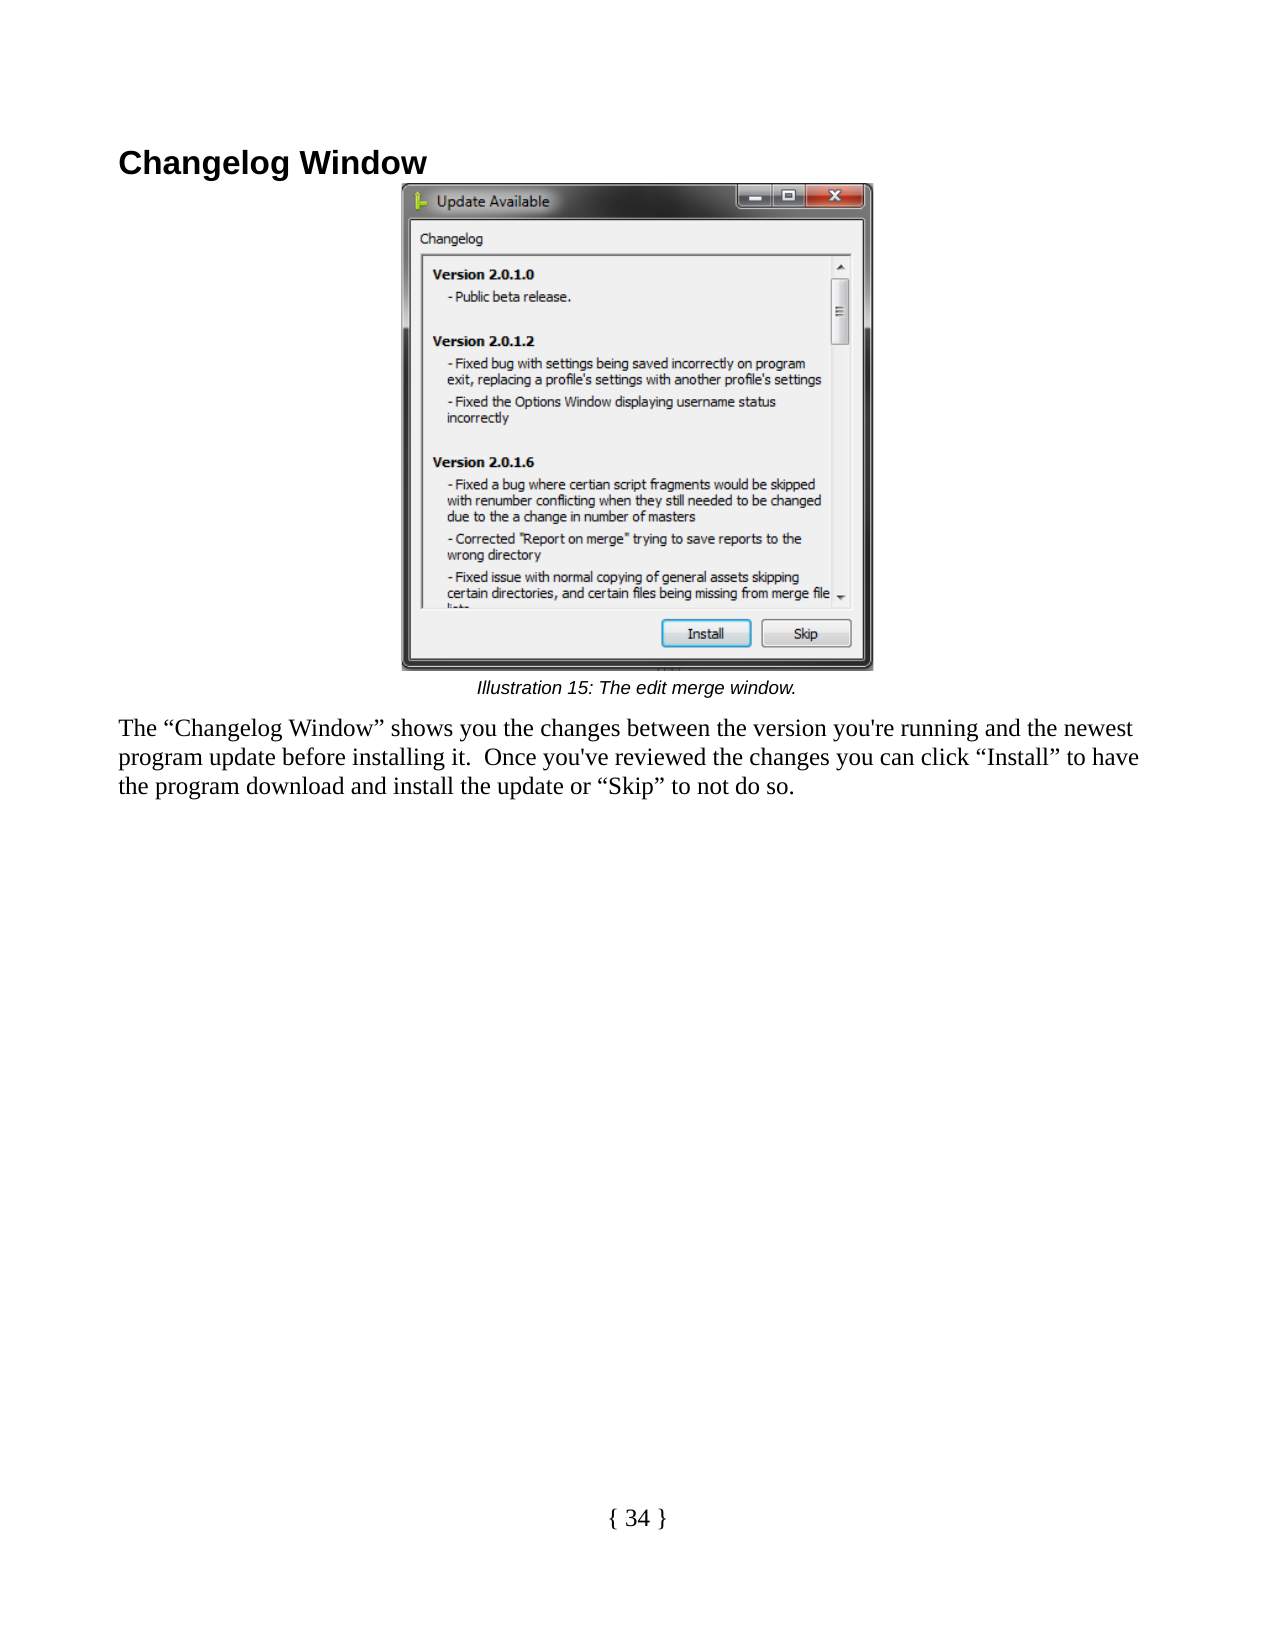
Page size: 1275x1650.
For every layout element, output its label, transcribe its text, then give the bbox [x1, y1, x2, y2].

picture [401, 183, 874, 671]
text The “Changelog Window” shows you the changes between the version you're running and the newest program update before installing it. Once you've reviewed the changes you can click “Install” to have the program download and install the update or “Skip” to not do so. [118, 671, 1157, 800]
subtitle Changelog Window [118, 143, 1157, 182]
text Illustration 15: The edit merge window. [402, 671, 873, 698]
